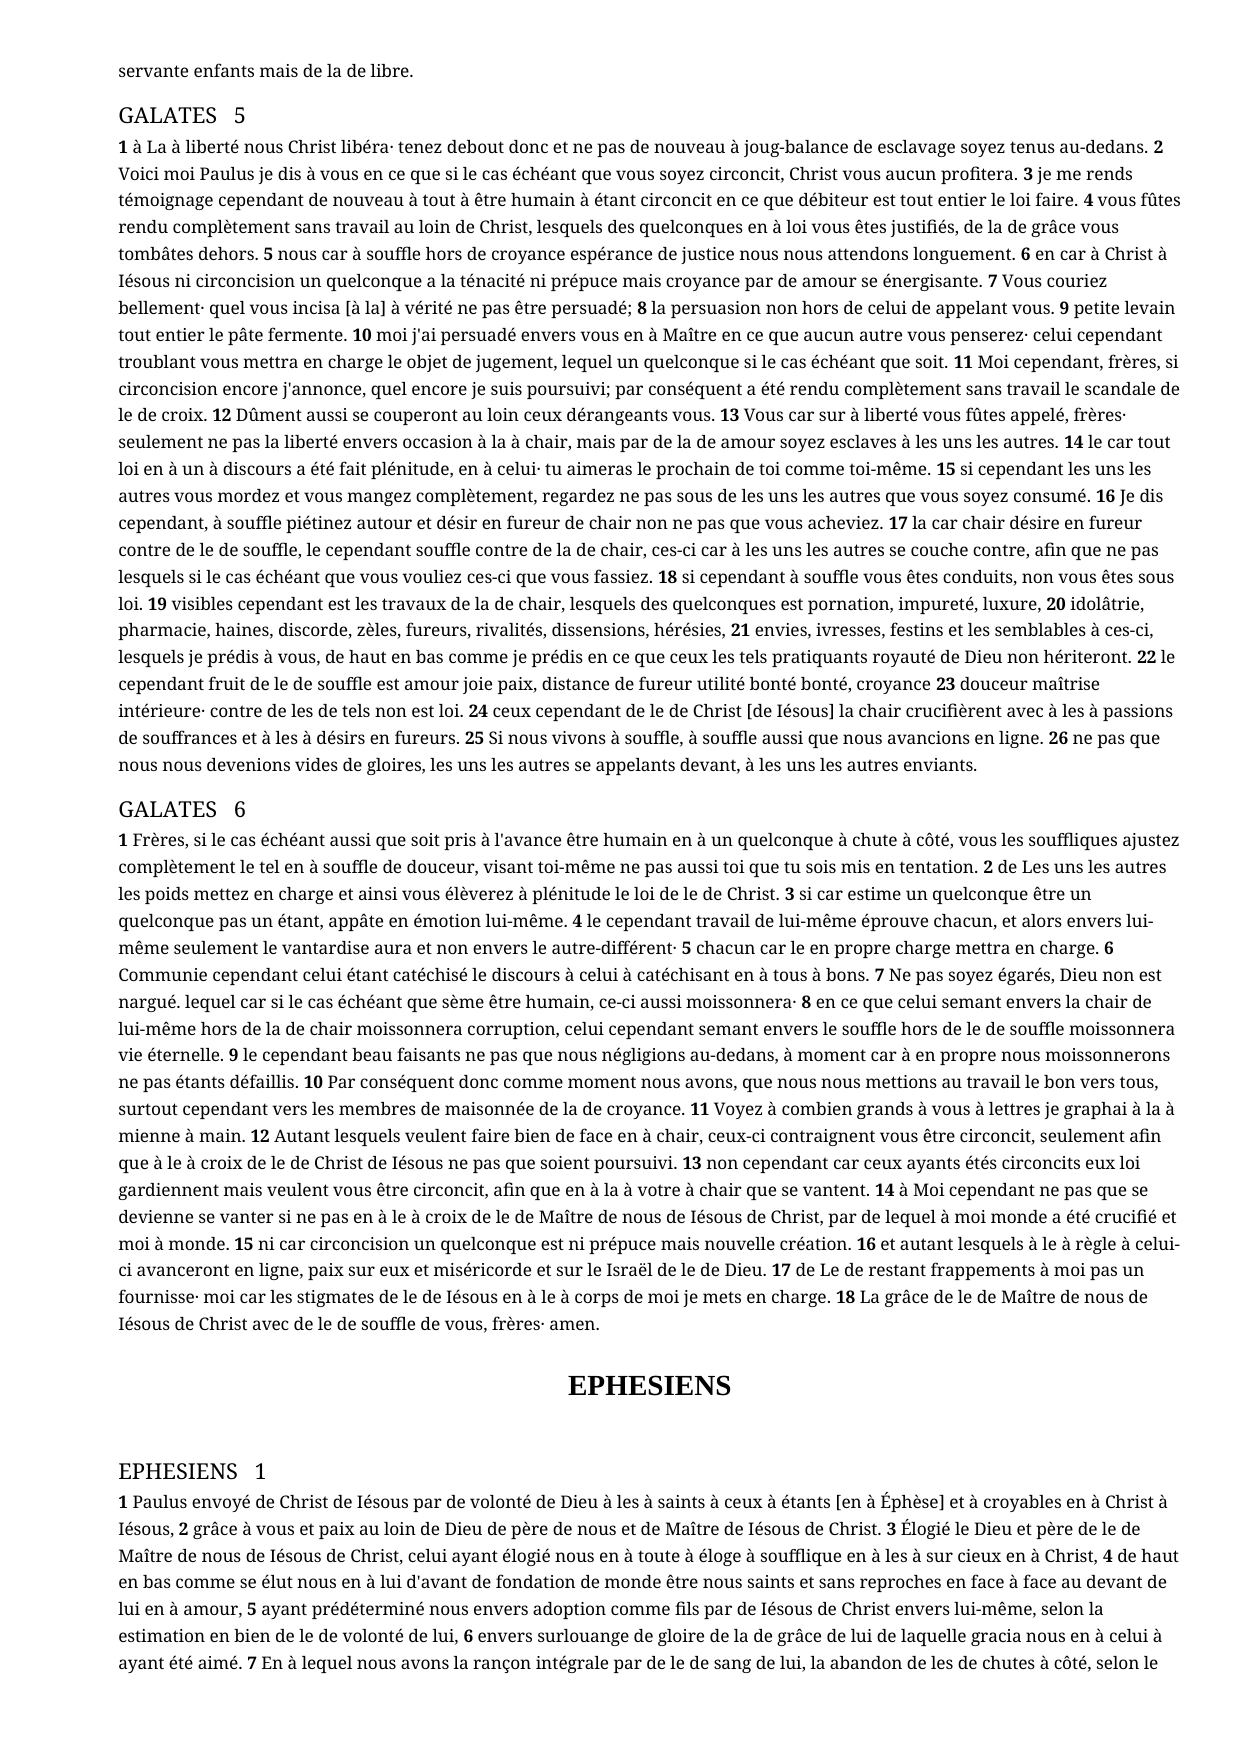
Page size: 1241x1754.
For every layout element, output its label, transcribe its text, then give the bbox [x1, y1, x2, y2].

text 1 Paulus envoyé de Christ de Iésous par de volonté de Dieu à les à saints à ceux à étants [en à Éphèse] et à croyables en à Christ à Iésous, 2 grâce à vous et paix au loin de Dieu de père de nous et de Maître de Iésous de Christ. 3 Élogié le Dieu et père de le de Maître de nous de Iésous de Christ, celui ayant élogié nous en à toute à éloge à soufflique en à les à sur cieux en à Christ, 4 de haut en bas comme se élut nous en à lui d'avant de fondation de monde être nous saints et sans reproches en face à face au devant de lui en à amour, 5 ayant prédéterminé nous envers adoption comme fils par de Iésous de Christ envers lui-même, selon la estimation en bien de le de volonté de lui, 6 envers surlouange de gloire de la de grâce de lui de laquelle gracia nous en à celui à ayant été aimé. 7 En à lequel nous avons la rançon intégrale par de le de sang de lui, la abandon de les de chutes à côté, selon le [118, 1490, 1181, 1674]
text 1 Frères, si le cas échéant aussi que soit pris à l'avance être humain en à un quelconque à chute à côté, vous les souffliques ajustez complètement le tel en à souffle de douceur, visant toi-même ne pas aussi toi que tu sois mis en tentation. 2 de Les uns les autres les poids mettez en charge et ainsi vous élèverez à plénitude le loi de le de Christ. 3 si car estime un quelconque être un quelconque pas un étant, appâte en émotion lui-même. 4 le cependant travail de lui-même éprouve chacun, et alors envers lui-même seulement le vantardise aura et non envers le autre-différent· 5 chacun car le en propre charge mettra en charge. 6 Communie cependant celui étant catéchisé le discours à celui à catéchisant en à tous à bons. 7 Ne pas soyez égarés, Dieu non est nargué. lequel car si le cas échéant que sème être humain, ce-ci aussi moissonnera· 8 en ce que celui semant envers la chair de lui-même hors de la de chair moissonnera corruption, celui cependant semant envers le souffle hors de le de souffle moissonnera vie éternelle. 9 le cependant beau faisants ne pas que nous négligions au-dedans, à moment car à en propre nous moissonnerons ne pas étants défaillis. 10 Par conséquent donc comme moment nous avons, que nous nous mettions au travail le bon vers tous, surtout cependant vers les membres de maisonnée de la de croyance. 11 Voyez à combien grands à vous à lettres je graphai à la à mienne à main. 12 Autant lesquels veulent faire bien de face en à chair, ceux-ci contraignent vous être circoncit, seulement afin que à le à croix de le de Christ de Iésous ne pas que soient poursuivi. 13 non cependant car ceux ayants étés circoncits eux loi gardiennent mais veulent vous être circoncit, afin que en à la à votre à chair que se vantent. 14 à Moi cependant ne pas que se devienne se vanter si ne pas en à le à croix de le de Maître de nous de Iésous de Christ, par de lequel à moi monde a été crucifié et moi à monde. 15 ni car circoncision un quelconque est ni prépuce mais nouvelle création. 16 et autant lesquels à le à règle à celui-ci avanceront en ligne, paix sur eux et miséricorde et sur le Israël de le de Dieu. 17 de Le de restant frappements à moi pas un fournisse· moi car les stigmates de le de Iésous en à le à corps de moi je mets en charge. 18 La grâce de le de Maître de nous de Iésous de Christ avec de le de souffle de vous, frères· amen. [118, 828, 1181, 1336]
text 1 à La à liberté nous Christ libéra· tenez debout donc et ne pas de nouveau à joug-balance de esclavage soyez tenus au-dedans. 2 Voici moi Paulus je dis à vous en ce que si le cas échéant que vous soyez circoncit, Christ vous aucun profitera. 3 je me rends témoignage cependant de nouveau à tout à être humain à étant circoncit en ce que débiteur est tout entier le loi faire. 4 vous fûtes rendu complètement sans travail au loin de Christ, lesquels des quelconques en à loi vous êtes justifiés, de la de grâce vous tombâtes dehors. 5 nous car à souffle hors de croyance espérance de justice nous nous attendons longuement. 6 en car à Christ à Iésous ni circoncision un quelconque a la ténacité ni prépuce mais croyance par de amour se énergisante. 7 Vous couriez bellement· quel vous incisa [à la] à vérité ne pas être persuadé; 8 la persuasion non hors de celui de appelant vous. 9 petite levain tout entier le pâte fermente. 10 moi j'ai persuadé envers vous en à Maître en ce que aucun autre vous penserez· celui cependant troublant vous mettra en charge le objet de jugement, lequel un quelconque si le cas échéant que soit. 11 Moi cependant, frères, si circoncision encore j'annonce, quel encore je suis poursuivi; par conséquent a été rendu complètement sans travail le scandale de le de croix. 12 Dûment aussi se couperont au loin ceux dérangeants vous. 13 Vous car sur à liberté vous fûtes appelé, frères· seulement ne pas la liberté envers occasion à la à chair, mais par de la de amour soyez esclaves à les uns les autres. 14 le car tout loi en à un à discours a été fait plénitude, en à celui· tu aimeras le prochain de toi comme toi-même. 15 si cependant les uns les autres vous mordez et vous mangez complètement, regardez ne pas sous de les uns les autres que vous soyez consumé. 16 Je dis cependant, à souffle piétinez autour et désir en fureur de chair non ne pas que vous acheviez. 17 la car chair désire en fureur contre de le de souffle, le cependant souffle contre de la de chair, ces-ci car à les uns les autres se couche contre, afin que ne pas lesquels si le cas échéant que vous vouliez ces-ci que vous fassiez. 18 si cependant à souffle vous êtes conduits, non vous êtes sous loi. 19 visibles cependant est les travaux de la de chair, lesquels des quelconques est pornation, impureté, luxure, 20 idolâtrie, pharmacie, haines, discorde, zèles, fureurs, rivalités, dissensions, hérésies, 21 envies, ivresses, festins et les semblables à ces-ci, lesquels je prédis à vous, de haut en bas comme je prédis en ce que ceux les tels pratiquants royauté de Dieu non hériteront. 22 le cependant fruit de le de souffle est amour joie paix, distance de fureur utilité bonté bonté, croyance 23 douceur maîtrise intérieure· contre de les de tels non est loi. 24 ceux cependant de le de Christ [de Iésous] la chair crucifièrent avec à les à passions de souffrances et à les à désirs en fureurs. 25 Si nous vivons à souffle, à souffle aussi que nous avancions en ligne. 26 ne pas que nous nous devenions vides de gloires, les uns les autres se appelants devant, à les uns les autres enviants. [118, 135, 1181, 776]
text GALATES 5 [118, 101, 1181, 130]
text EPHESIENS 1 [118, 1456, 1181, 1486]
text GALATES 6 [118, 794, 1181, 824]
subtitle EPHESIENS [118, 1368, 1181, 1402]
text servante enfants mais de la de libre. [118, 59, 1181, 82]
